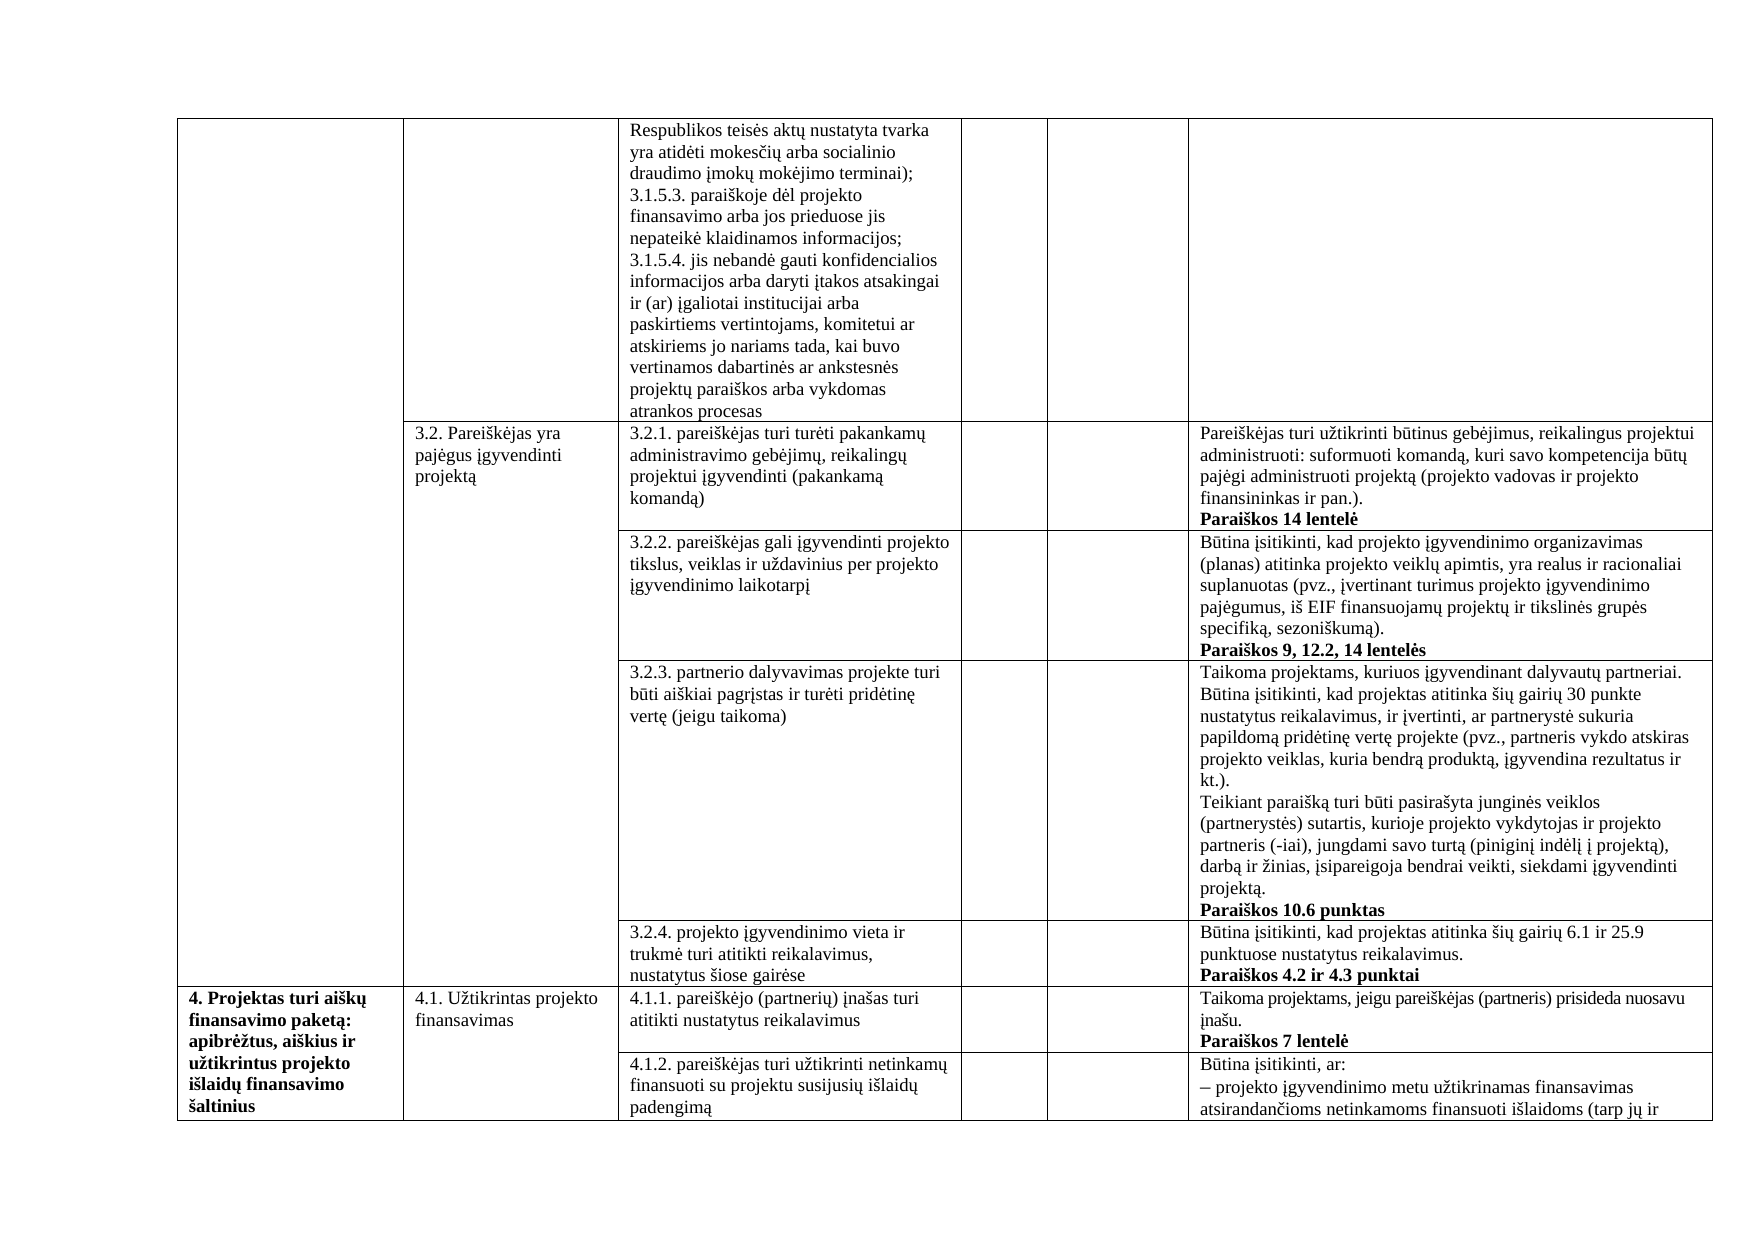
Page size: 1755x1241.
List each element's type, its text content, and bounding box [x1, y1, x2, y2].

table_cell [962, 921, 1047, 986]
table_cell [1189, 119, 1712, 421]
table_cell [1048, 531, 1188, 660]
table_cell Būtina įsitikinti, kad projekto įgyvendinimo organizavimas (planas) atitinka projekto veiklų apimtis, yra realus ir racionaliai suplanuotas (pvz., įvertinant turimus projekto įgyvendinimo pajėgumus, iš EIF finansuojamų projektų ir tikslinės grupės specifiką, sezoniškumą). Paraiškos 9, 12.2, 14 lentelės [1189, 531, 1712, 660]
table_cell [178, 119, 403, 986]
table_cell Būtina įsitikinti, kad projektas atitinka šių gairių 6.1 ir 25.9 punktuose nustatytus reikalavimus. Paraiškos 4.2 ir 4.3 punktai [1189, 921, 1712, 986]
table_cell [1048, 661, 1188, 920]
table_cell [962, 531, 1047, 660]
table_cell 4. Projektas turi aiškų finansavimo paketą: apibrėžtus, aiškius ir užtikrintus projekto išlaidų finansavimo šaltinius [178, 987, 403, 1120]
table_cell Respublikos teisės aktų nustatyta tvarka yra atidėti mokesčių arba socialinio draudimo įmokų mokėjimo terminai); 3.1.5.3. paraiškoje dėl projekto finansavimo arba jos prieduose jis nepateikė klaidinamos informacijos; 3.1.5.4. jis nebandė gauti konfidencialios informacijos arba daryti įtakos atsakingai ir (ar) įgaliotai institucijai arba paskirtiems vertintojams, komitetui ar atskiriems jo nariams tada, kai buvo vertinamos dabartinės ar ankstesnės projektų paraiškos arba vykdomas atrankos procesas [619, 119, 961, 421]
table_cell 4.1.1. pareiškėjo (partnerių) įnašas turi atitikti nustatytus reikalavimus [619, 987, 961, 1052]
table_cell 4.1. Užtikrintas projekto finansavimas [404, 987, 618, 1120]
table_cell [962, 119, 1047, 421]
table_cell [962, 1053, 1047, 1120]
table_cell [1048, 987, 1188, 1052]
table_cell 4.1.2. pareiškėjas turi užtikrinti netinkamų finansuoti su projektu susijusių išlaidų padengimą [619, 1053, 961, 1120]
table_cell [962, 987, 1047, 1052]
table_cell [962, 661, 1047, 920]
table_cell Taikoma projektams, kuriuos įgyvendinant dalyvautų partneriai. Būtina įsitikinti, kad projektas atitinka šių gairių 30 punkte nustatytus reikalavimus, ir įvertinti, ar partnerystė sukuria papildomą pridėtinę vertę projekte (pvz., partneris vykdo atskiras projekto veiklas, kuria bendrą produktą, įgyvendina rezultatus ir kt.). Teikiant paraišką turi būti pasirašyta junginės veiklos (partnerystės) sutartis, kurioje projekto vykdytojas ir projekto partneris (-iai), jungdami savo turtą (piniginį indėlį į projektą), darbą ir žinias, įsipareigoja bendrai veikti, siekdami įgyvendinti projektą. Paraiškos 10.6 punktas [1189, 661, 1712, 920]
table_cell [1048, 422, 1188, 530]
table_cell Taikoma projektams, jeigu pareiškėjas (partneris) prisideda nuosavu įnašu. Paraiškos 7 lentelė [1189, 987, 1712, 1052]
table_cell [404, 119, 618, 421]
table_cell 3.2.4. projekto įgyvendinimo vieta ir trukmė turi atitikti reikalavimus, nustatytus šiose gairėse [619, 921, 961, 986]
table_cell [1048, 921, 1188, 986]
table_cell [962, 422, 1047, 530]
table_cell 3.2.1. pareiškėjas turi turėti pakankamų administravimo gebėjimų, reikalingų projektui įgyvendinti (pakankamą komandą) [619, 422, 961, 530]
table_cell [1048, 1053, 1188, 1120]
table_cell 3.2.3. partnerio dalyvavimas projekte turi būti aiškiai pagrįstas ir turėti pridėtinę vertę (jeigu taikoma) [619, 661, 961, 920]
table_cell 3.2. Pareiškėjas yra pajėgus įgyvendinti projektą [404, 422, 618, 986]
table_cell Pareiškėjas turi užtikrinti būtinus gebėjimus, reikalingus projektui administruoti: suformuoti komandą, kuri savo kompetencija būtų pajėgi administruoti projektą (projekto vadovas ir projekto finansininkas ir pan.). Paraiškos 14 lentelė [1189, 422, 1712, 530]
table_cell Būtina įsitikinti, ar: – projekto įgyvendinimo metu užtikrinamas finansavimas atsirandančioms netinkamoms finansuoti išlaidoms (tarp jų ir [1189, 1053, 1712, 1120]
table_cell 3.2.2. pareiškėjas gali įgyvendinti projekto tikslus, veiklas ir uždavinius per projekto įgyvendinimo laikotarpį [619, 531, 961, 660]
table_cell [1048, 119, 1188, 421]
